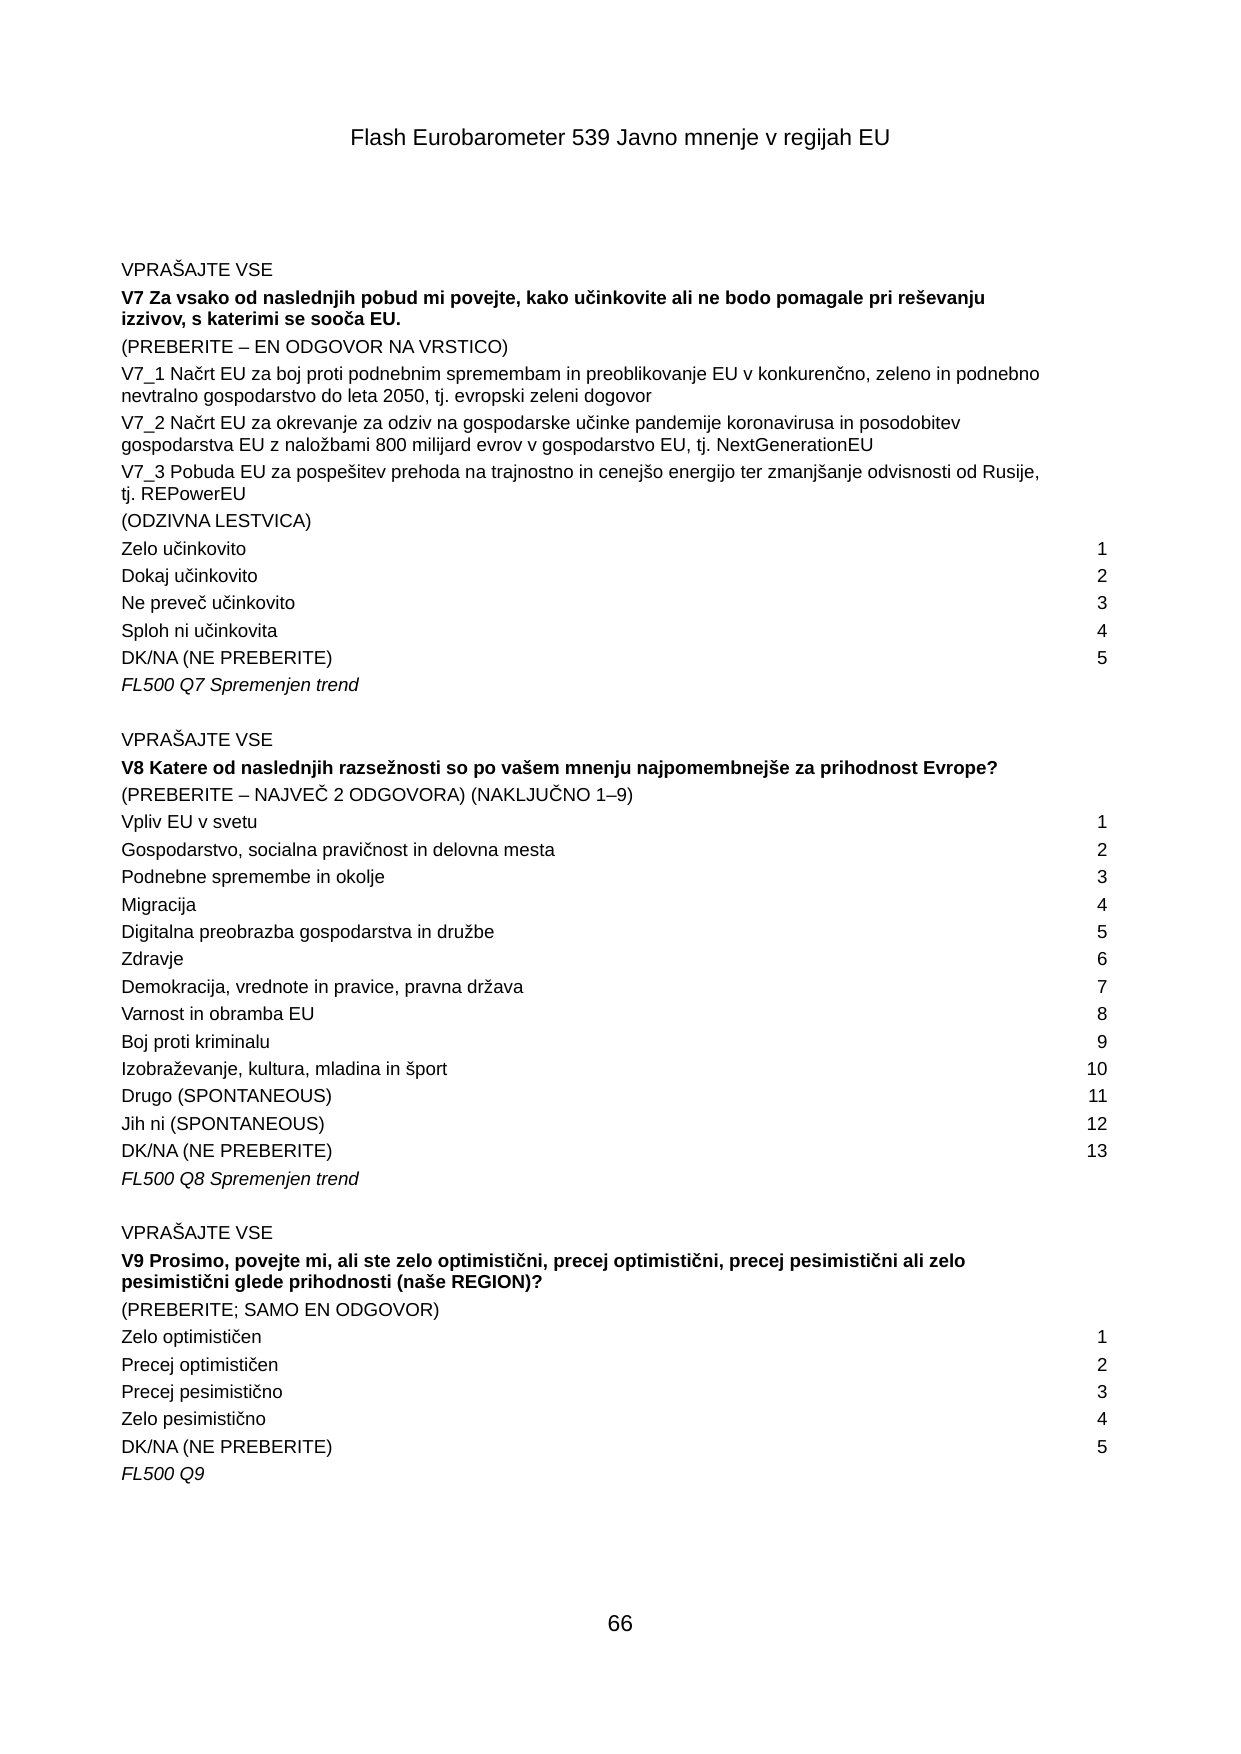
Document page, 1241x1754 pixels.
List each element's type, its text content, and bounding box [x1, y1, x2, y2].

table_cell V7 Za vsako od naslednjih pobud mi povejte, kako učinkovite ali ne bodo pomagale pri reševanju izzivov, s katerimi se sooča EU. [118, 284, 1045, 333]
table_cell 6 [1045, 945, 1110, 973]
table_cell [1045, 699, 1110, 726]
table_cell VPRAŠAJTE VSE [118, 1219, 1045, 1247]
table_cell Digitalna preobrazba gospodarstva in družbe [118, 918, 1045, 945]
table_cell Demokracija, vrednote in pravice, pravna država [118, 973, 1045, 1000]
table_cell DK/NA (NE PREBERITE) [118, 1433, 1045, 1460]
table_cell Zdravje [118, 945, 1045, 973]
table_cell Gospodarstvo, socialna pravičnost in delovna mesta [118, 836, 1045, 863]
table_cell 1 [1045, 1323, 1110, 1350]
table_cell 5 [1045, 1433, 1110, 1460]
table_cell V8 Katere od naslednjih razsežnosti so po vašem mnenju najpomembnejše za prihodnost Evrope? [118, 754, 1045, 781]
table_cell 8 [1045, 1000, 1110, 1027]
table_cell VPRAŠAJTE VSE [118, 726, 1045, 753]
table_cell 2 [1045, 836, 1110, 863]
table_cell [118, 1192, 1045, 1219]
table_cell Varnost in obramba EU [118, 1000, 1045, 1027]
table_cell 3 [1045, 863, 1110, 891]
table_cell Ne preveč učinkovito [118, 589, 1045, 617]
table_cell V7_2 Načrt EU za okrevanje za odziv na gospodarske učinke pandemije koronavirusa in posodobitev gospodarstva EU z naložbami 800 milijard evrov v gospodarstvo EU, tj. NextGenerationEU [118, 409, 1045, 458]
table_cell 1 [1045, 808, 1110, 836]
table_cell 5 [1045, 918, 1110, 945]
table_cell [1045, 333, 1110, 360]
table_cell [1045, 781, 1110, 808]
table_cell [1045, 1192, 1110, 1219]
table_cell Zelo optimističen [118, 1323, 1045, 1350]
table_cell Migracija [118, 891, 1045, 918]
table_cell 5 [1045, 644, 1110, 671]
table_cell Zelo učinkovito [118, 534, 1045, 562]
table_cell Precej optimističen [118, 1350, 1045, 1378]
table_cell [1045, 284, 1110, 333]
table_cell [118, 699, 1045, 726]
table_header [1045, 256, 1110, 284]
table_cell (PREBERITE; SAMO EN ODGOVOR) [118, 1296, 1045, 1323]
table_cell 10 [1045, 1055, 1110, 1082]
table_cell Precej pesimistično [118, 1378, 1045, 1405]
table_cell Jih ni (SPONTANEOUS) [118, 1110, 1045, 1137]
table_cell (PREBERITE – EN ODGOVOR NA VRSTICO) [118, 333, 1045, 360]
table_cell [1045, 1165, 1110, 1192]
table_cell 9 [1045, 1028, 1110, 1055]
table_cell Izobraževanje, kultura, mladina in šport [118, 1055, 1045, 1082]
table_header VPRAŠAJTE VSE [118, 256, 1045, 284]
table_cell 11 [1045, 1082, 1110, 1110]
table_cell DK/NA (NE PREBERITE) [118, 644, 1045, 671]
table_cell [1045, 1296, 1110, 1323]
table_cell Boj proti kriminalu [118, 1028, 1045, 1055]
table_cell [1045, 360, 1110, 409]
table_cell (PREBERITE – NAJVEČ 2 ODGOVORA) (NAKLJUČNO 1–9) [118, 781, 1045, 808]
table_cell FL500 Q7 Spremenjen trend [118, 671, 1045, 699]
table_cell [1045, 726, 1110, 753]
table_cell Zelo pesimistično [118, 1405, 1045, 1433]
table_cell 2 [1045, 562, 1110, 589]
table_cell [1045, 507, 1110, 534]
table_cell Dokaj učinkovito [118, 562, 1045, 589]
table_cell [1045, 1460, 1110, 1487]
table_cell Podnebne spremembe in okolje [118, 863, 1045, 891]
table_cell [1045, 409, 1110, 458]
table_cell 7 [1045, 973, 1110, 1000]
table_cell 3 [1045, 1378, 1110, 1405]
table_cell 4 [1045, 617, 1110, 644]
table_cell FL500 Q9 [118, 1460, 1045, 1487]
table_cell [1045, 754, 1110, 781]
table_cell 13 [1045, 1137, 1110, 1164]
table_cell FL500 Q8 Spremenjen trend [118, 1165, 1045, 1192]
table_cell [1045, 458, 1110, 507]
table_cell Drugo (SPONTANEOUS) [118, 1082, 1045, 1110]
table_cell V7_1 Načrt EU za boj proti podnebnim spremembam in preoblikovanje EU v konkurenčno, zeleno in podnebno nevtralno gospodarstvo do leta 2050, tj. evropski zeleni dogovor [118, 360, 1045, 409]
table_cell (ODZIVNA LESTVICA) [118, 507, 1045, 534]
table_cell [1045, 1247, 1110, 1296]
table_cell [1045, 1219, 1110, 1247]
table_cell [1045, 671, 1110, 699]
table_cell V9 Prosimo, povejte mi, ali ste zelo optimistični, precej optimistični, precej pesimistični ali zelo pesimistični glede prihodnosti (naše REGION)? [118, 1247, 1045, 1296]
table_cell V7_3 Pobuda EU za pospešitev prehoda na trajnostno in cenejšo energijo ter zmanjšanje odvisnosti od Rusije, tj. REPowerEU [118, 458, 1045, 507]
table_cell 2 [1045, 1350, 1110, 1378]
table_cell 12 [1045, 1110, 1110, 1137]
table_cell 1 [1045, 534, 1110, 562]
table_cell 4 [1045, 1405, 1110, 1433]
table_cell DK/NA (NE PREBERITE) [118, 1137, 1045, 1164]
table_cell 3 [1045, 589, 1110, 617]
table_cell 4 [1045, 891, 1110, 918]
table_cell Sploh ni učinkovita [118, 617, 1045, 644]
table_cell Vpliv EU v svetu [118, 808, 1045, 836]
